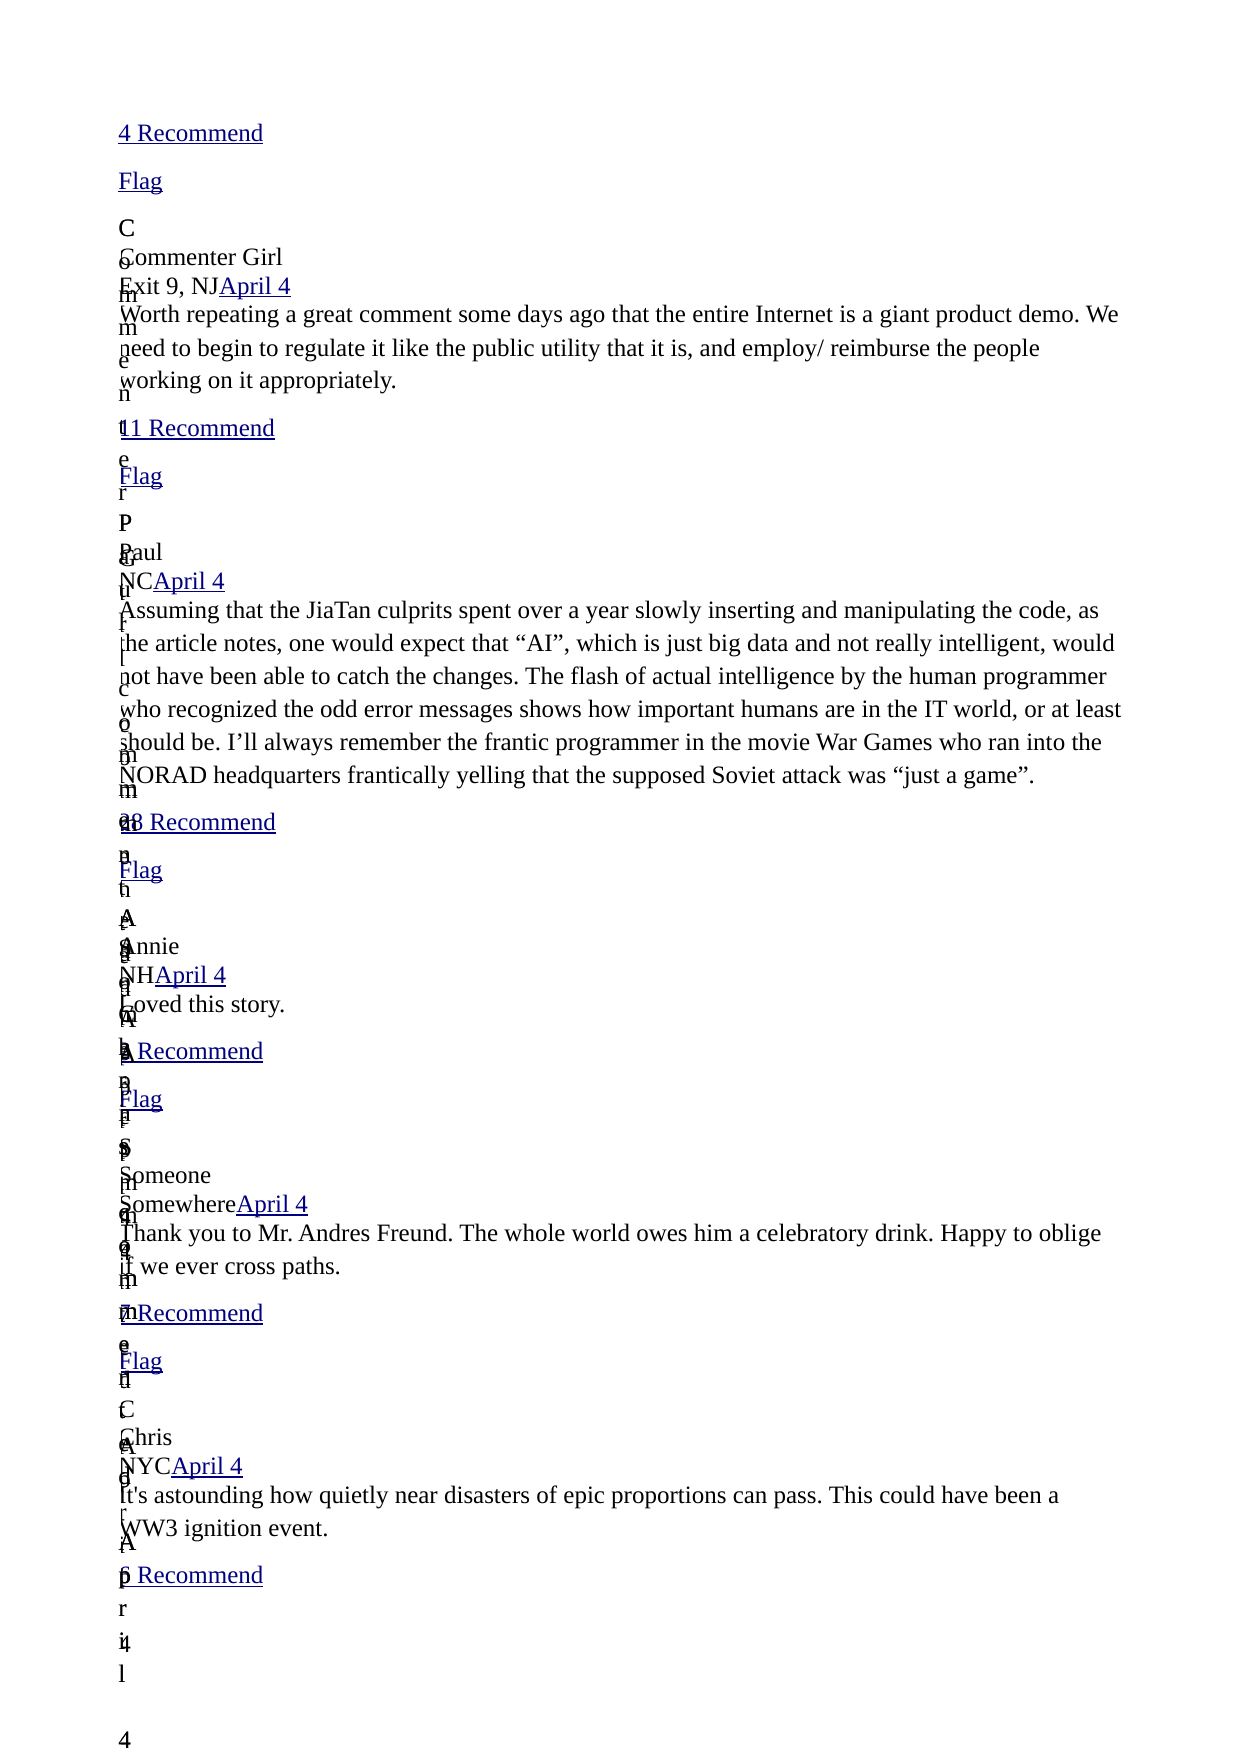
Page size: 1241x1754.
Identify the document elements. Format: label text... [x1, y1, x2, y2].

text 6 Recommend [121, 1561, 1122, 1589]
text 11 Recommend [121, 413, 1122, 442]
text Annie [121, 931, 1122, 960]
text Loved this story. [123, 989, 1122, 1018]
text S [121, 1132, 1122, 1160]
text 7 Recommend [121, 1298, 1122, 1327]
text Exit 9, NJApril 4 [121, 271, 1122, 299]
text C [121, 1394, 1122, 1422]
text Flag [121, 461, 1122, 489]
text NCApril 4 [121, 566, 1122, 595]
text Flag [118, 166, 1122, 194]
text NHApril 4 [121, 960, 1122, 989]
text Flag [121, 1084, 1122, 1113]
text Commenter Girl [121, 242, 1122, 271]
text 28 Recommend [121, 807, 1122, 836]
text Thank you to Mr. Andres Freund. The whole world owes him a celebratory drink. Happy to oblige if we ever cross paths. [121, 1218, 1122, 1280]
text It's astounding how quietly near disasters of epic proportions can pass. This could have been a WW3 ignition event. [121, 1480, 1122, 1542]
text Chris [121, 1422, 1122, 1451]
text Flag [121, 855, 1122, 884]
text 2 Recommend [121, 1036, 1122, 1065]
text P [121, 508, 1122, 537]
text NYCApril 4 [121, 1451, 1122, 1480]
text Paul [121, 537, 1122, 566]
text Someone [121, 1160, 1122, 1189]
text Flag [121, 1346, 1122, 1375]
text A [121, 903, 1122, 931]
text C [121, 213, 1122, 242]
text Worth repeating a great comment some days ago that the entire Internet is a giant product demo. We need to begin to regulate it like the public utility that it is, and employ/ reimburse the people working on it appropriately. [121, 299, 1122, 394]
text Assuming that the JiaTan culprits spent over a year slowly inserting and manipulating the code, as the article notes, one would expect that “AI”, which is just big data and not really intelligent, would not have been able to catch the changes. The flash of actual intelligence by the human programmer who recognized the odd error messages shows how important humans are in the IT world, or at least should be. I’ll always remember the frantic programmer in the movie War Games who ran into the NORAD headquarters frantically yelling that the supposed Soviet attack was “just a game”. [121, 595, 1122, 788]
text 4 Recommend [118, 118, 1122, 147]
text SomewhereApril 4 [121, 1189, 1122, 1218]
